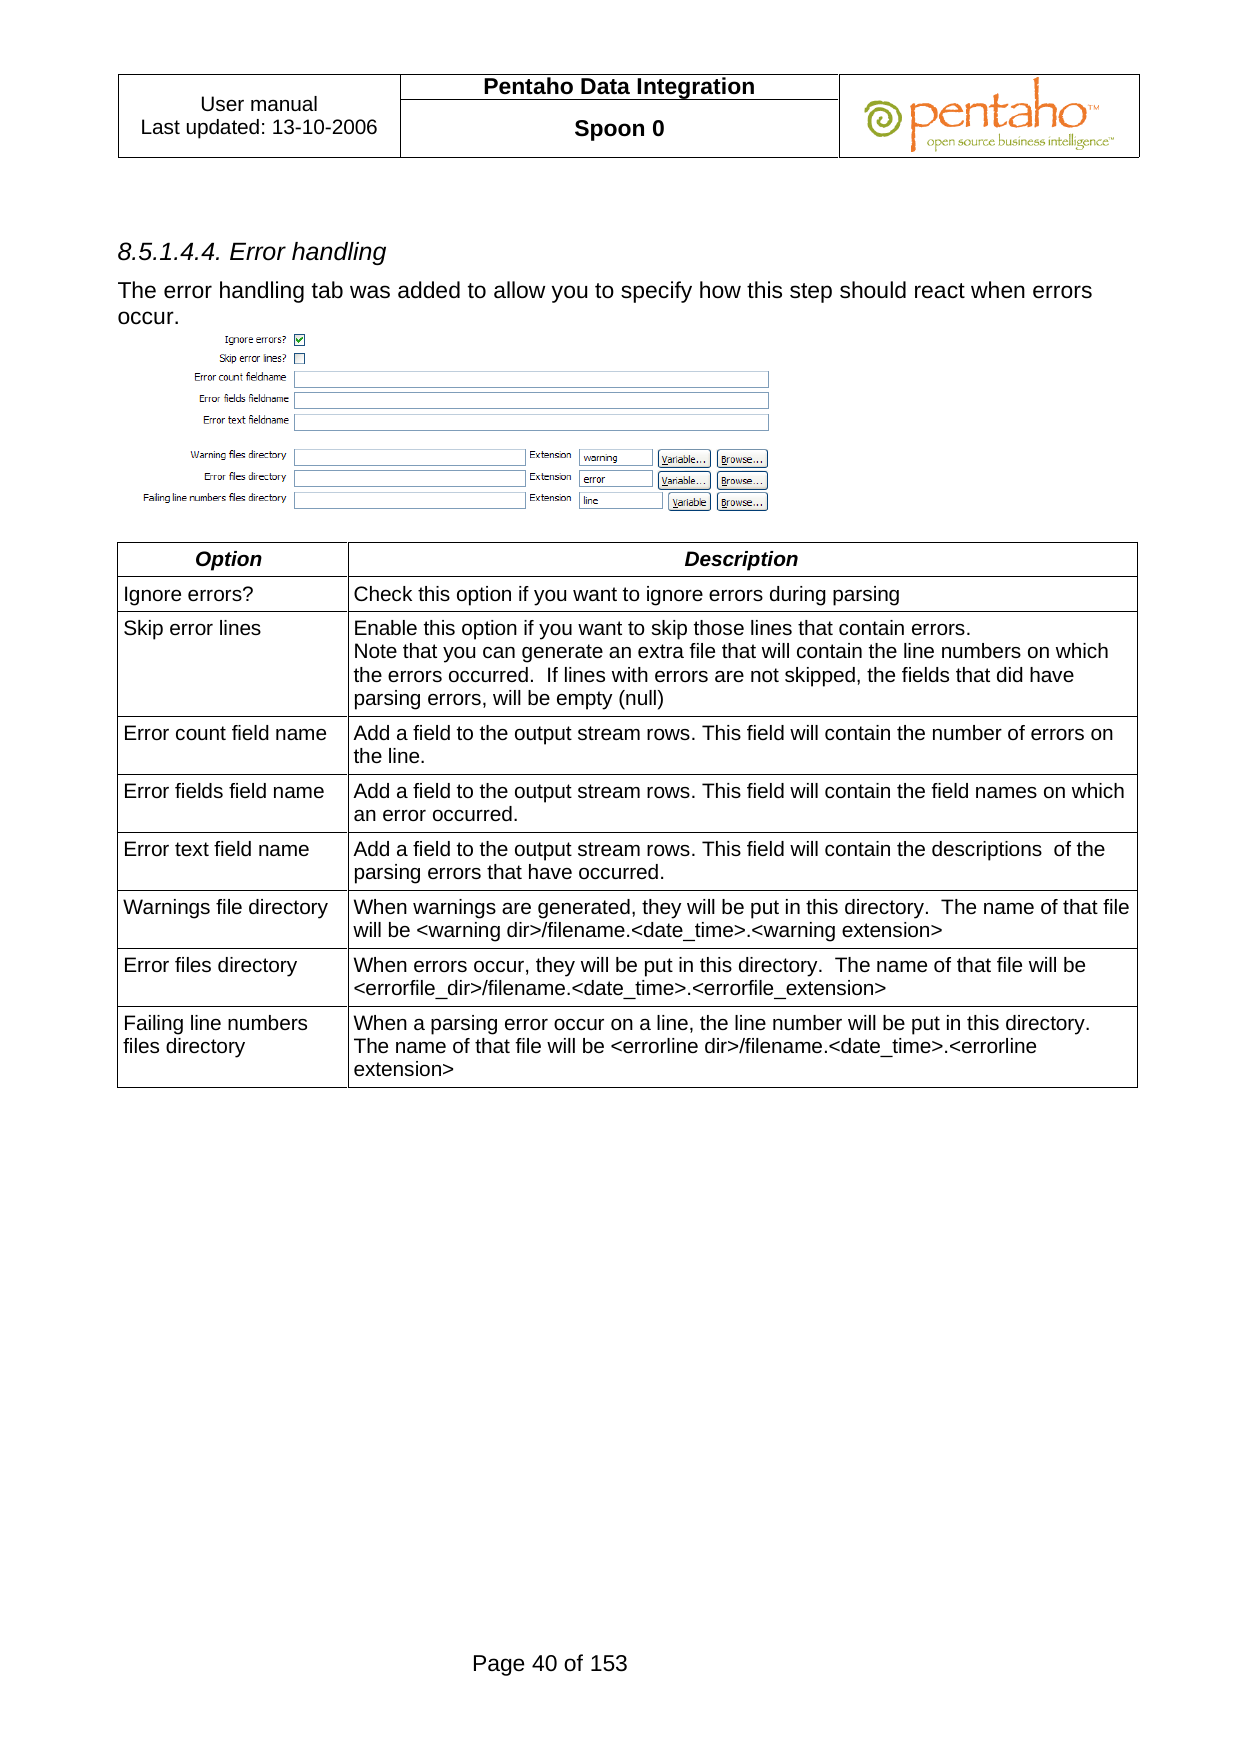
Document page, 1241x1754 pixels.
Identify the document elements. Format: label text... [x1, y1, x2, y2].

table_cell When warnings are generated, they will be put in this directory. The name of that file will be <warning dir>/filename.<date_time>.<warning extension> [349, 891, 1137, 948]
table_cell Error text field name [118, 833, 347, 890]
table_cell Error fields field name [118, 775, 347, 832]
table_cell When a parsing error occur on a line, the line number will be put in this directory. The name of that file will be <errorline dir>/filename.<date_time>.<errorline extension> [349, 1007, 1137, 1087]
table_cell When errors occur, they will be put in this directory. The name of that file will be <errorfile_dir>/filename.<date_time>.<errorfile_extension> [349, 949, 1137, 1006]
table_cell Warnings file directory [118, 891, 347, 948]
table_cell Skip error lines [118, 612, 347, 716]
table_cell Failing line numbers files directory [118, 1007, 347, 1087]
subtitle Error handling [117, 238, 1137, 266]
table_cell Error files directory [118, 949, 347, 1006]
table_header Description [349, 543, 1137, 576]
table_cell Add a field to the output stream rows. This field will contain the descriptions of the parsing errors that have occurred. [349, 833, 1137, 890]
table_cell Check this option if you want to ignore errors during parsing [349, 577, 1137, 611]
table_header Option [118, 543, 347, 576]
table_cell Add a field to the output stream rows. This field will contain the number of errors on the line. [349, 717, 1137, 774]
table_cell Error count field name [118, 717, 347, 774]
table_cell Ignore errors? [118, 577, 347, 611]
table_cell Add a field to the output stream rows. This field will contain the field names on which an error occurred. [349, 775, 1137, 832]
text The error handling tab was added to allow you to specify how this step should react when errors occur. [117, 278, 1137, 329]
table_cell Enable this option if you want to skip those lines that contain errors. Note that you can generate an extra file that will contain the line numbers on which the errors occurred. If lines with errors are not skipped, the fields that did have parsing errors, will be empty (null) [349, 612, 1137, 716]
